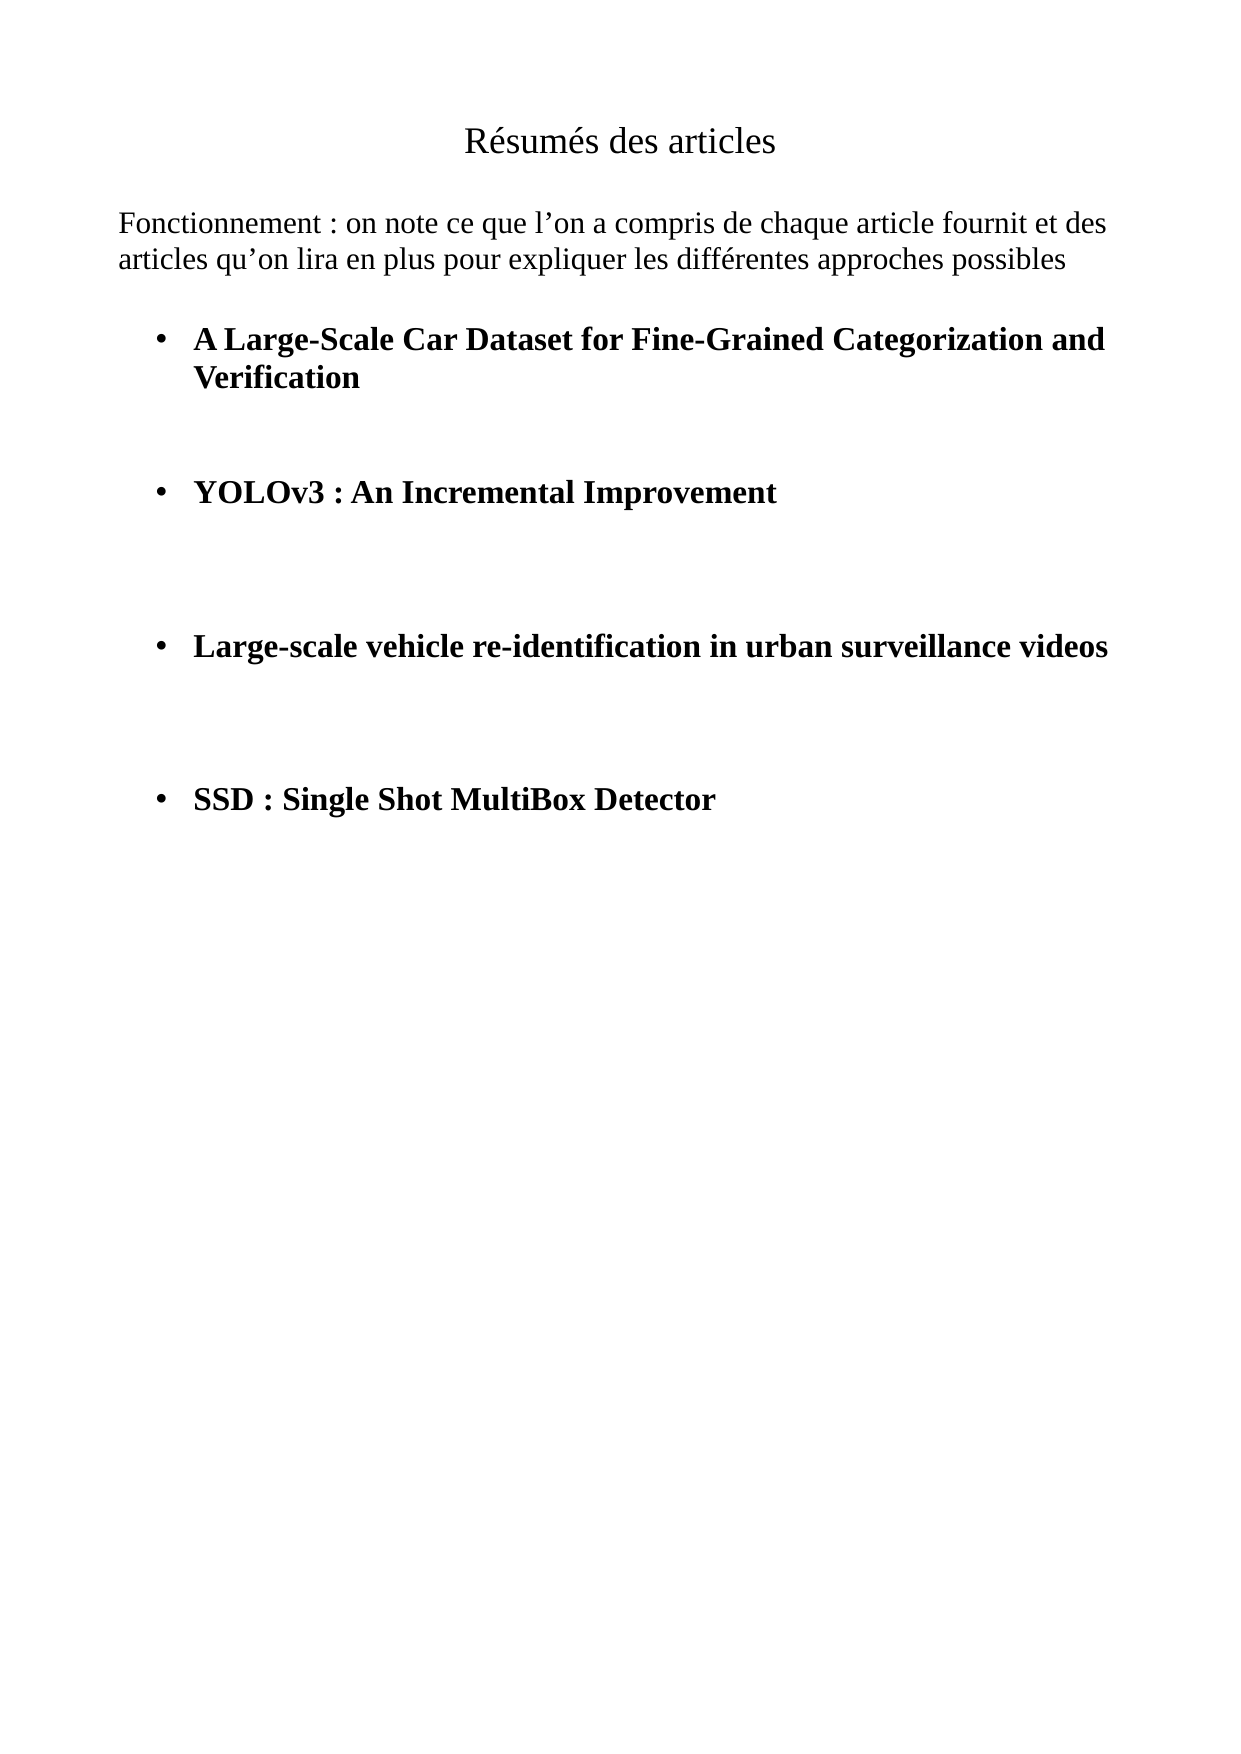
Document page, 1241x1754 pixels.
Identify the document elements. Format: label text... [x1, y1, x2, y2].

text Résumés des articles [118, 118, 1122, 161]
list SSD : Single Shot MultiBox Detector [156, 779, 1122, 818]
list A Large-Scale Car Dataset for Fine-Grained Categorization and Verification [156, 319, 1122, 396]
list Large-scale vehicle re-identification in urban surveillance videos [156, 626, 1122, 664]
list YOLOv3 : An Incremental Improvement [156, 473, 1122, 511]
text Fonctionnement : on note ce que l’on a compris de chaque article fournit et des articles qu’on lira en plus pour expliquer les différentes approches possibles [118, 204, 1122, 276]
